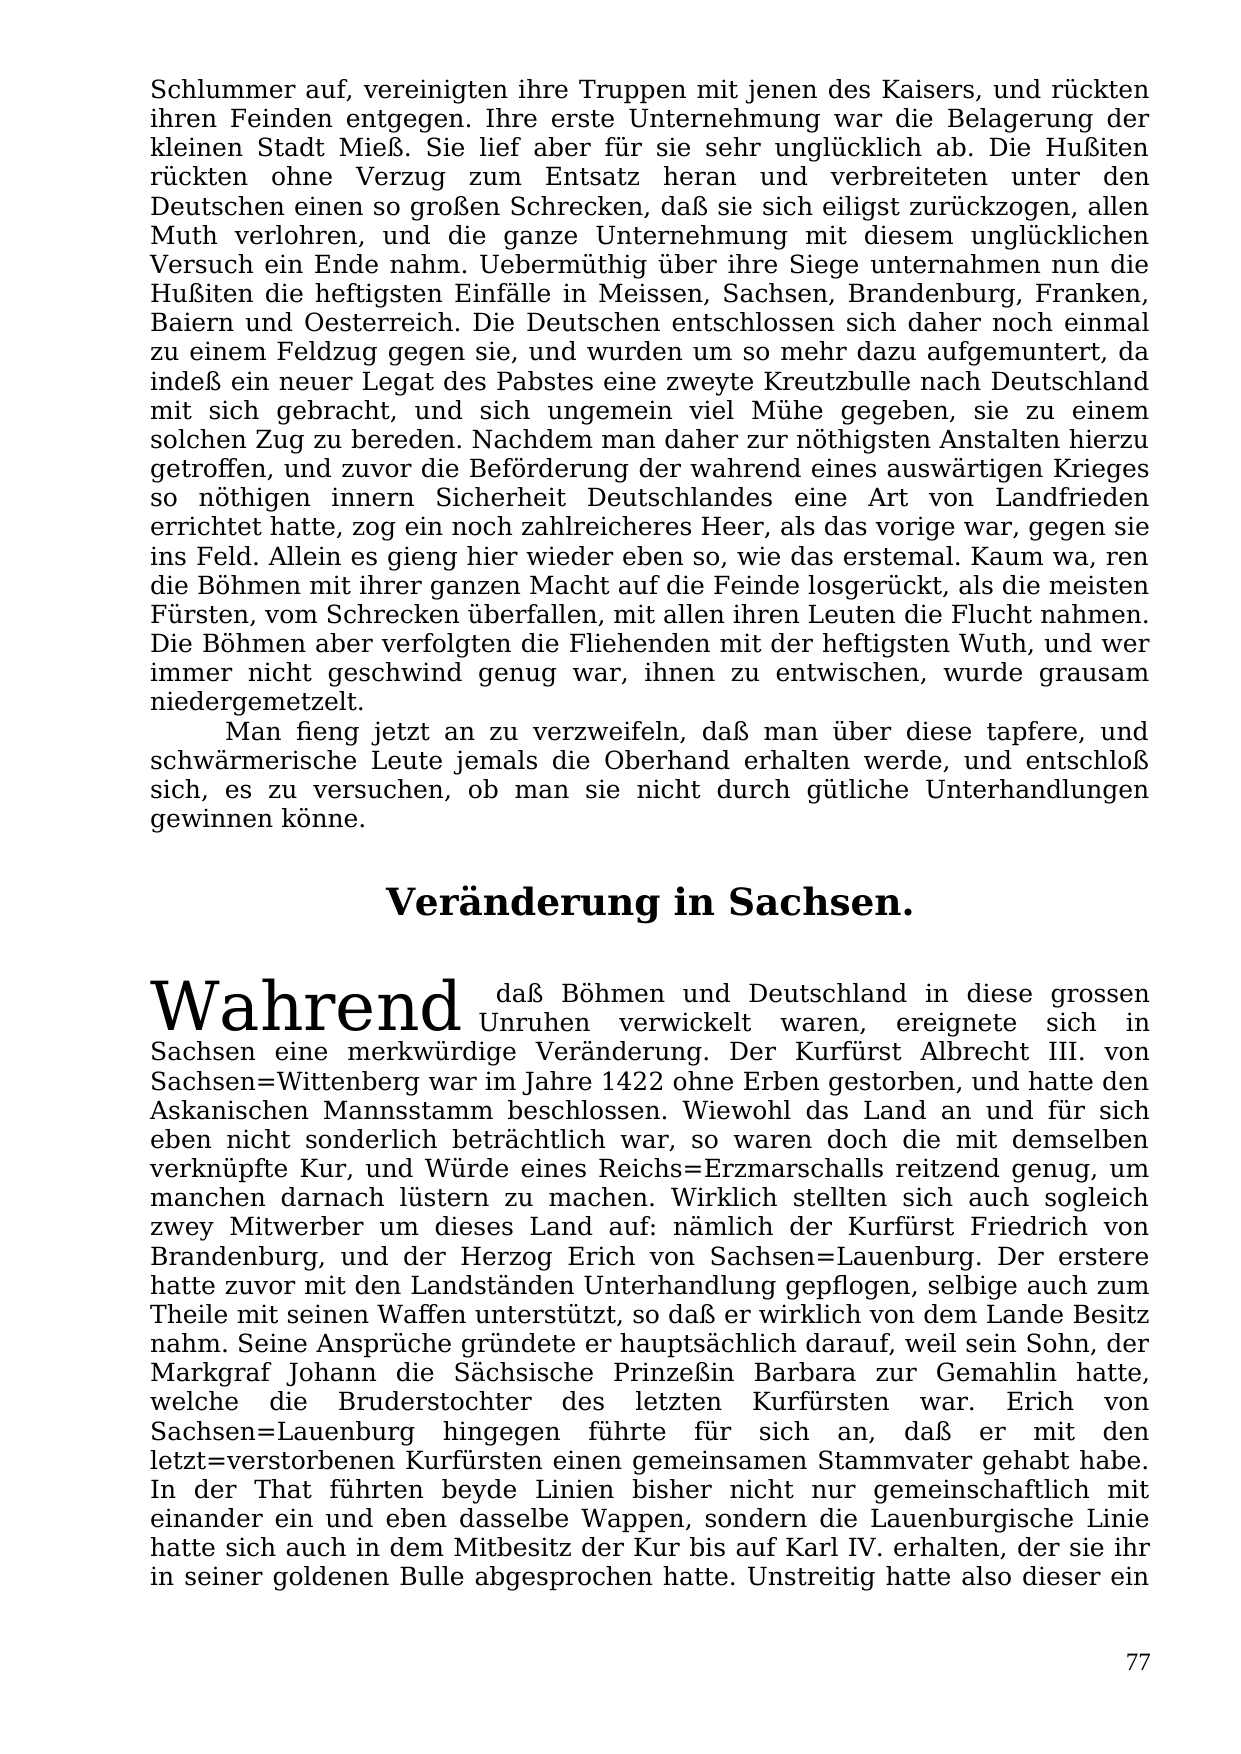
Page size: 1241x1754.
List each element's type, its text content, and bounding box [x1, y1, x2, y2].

text Wahrend daß Böhmen und Deutschland in diese grossen Unruhen verwickelt waren, ereignete sich in Sachsen eine merkwürdige Veränderung. Der Kurfürst Albrecht III. von Sachsen=Wittenberg war im Jahre 1422 ohne Erben gestorben, und hatte den Askanischen Mannsstamm beschlossen. Wiewohl das Land an und für sich eben nicht sonderlich beträchtlich war, so waren doch die mit demselben verknüpfte Kur, und Würde eines Reichs=Erzmarschalls reitzend genug, um manchen darnach lüstern zu machen. Wirklich stellten sich auch sogleich zwey Mitwerber um dieses Land auf: nämlich der Kurfürst Friedrich von Brandenburg, und der Herzog Erich von Sachsen=Lauenburg. Der erstere hatte zuvor mit den Landständen Unterhandlung gepflogen, selbige auch zum Theile mit seinen Waffen unterstützt, so daß er wirklich von dem Lande Besitz nahm. Seine Ansprüche gründete er hauptsächlich darauf, weil sein Sohn, der Markgraf Johann die Sächsische Prinzeßin Barbara zur Gemahlin hatte, welche die Bruderstochter des letzten Kurfürsten war. Erich von Sachsen=Lauenburg hingegen führte für sich an, daß er mit den letzt=verstorbenen Kurfürsten einen gemeinsamen Stammvater gehabt habe. In der That führten beyde Linien bisher nicht nur gemeinschaftlich mit einander ein und eben dasselbe Wappen, sondern die Lauenburgische Linie hatte sich auch in dem Mitbesitz der Kur bis auf Karl IV. erhalten, der sie ihr in seiner goldenen Bulle abgesprochen hatte. Unstreitig hatte also dieser ein [150, 979, 1151, 1592]
text Veränderung in Sachsen. [150, 862, 1151, 924]
text Man fieng jetzt an zu verzweifeln, daß man über diese tapfere, und schwärmerische Leute jemals die Oberhand erhalten werde, und entschloß sich, es zu versuchen, ob man sie nicht durch gütliche Unterhandlungen gewinnen könne. [150, 717, 1151, 833]
text Schlummer auf, vereinigten ihre Truppen mit jenen des Kaisers, und rückten ihren Feinden entgegen. Ihre erste Unternehmung war die Belagerung der kleinen Stadt Mieß. Sie lief aber für sie sehr unglücklich ab. Die Hußiten rückten ohne Verzug zum Entsatz heran und verbreiteten unter den Deutschen einen so großen Schrecken, daß sie sich eiligst zurückzogen, allen Muth verlohren, und die ganze Unternehmung mit diesem unglücklichen Versuch ein Ende nahm. Uebermüthig über ihre Siege unternahmen nun die Hußiten die heftigsten Einfälle in Meissen, Sachsen, Brandenburg, Franken, Baiern und Oesterreich. Die Deutschen entschlossen sich daher noch einmal zu einem Feldzug gegen sie, und wurden um so mehr dazu aufgemuntert, da indeß ein neuer Legat des Pabstes eine zweyte Kreutzbulle nach Deutschland mit sich gebracht, und sich ungemein viel Mühe gegeben, sie zu einem solchen Zug zu bereden. Nachdem man daher zur nöthigsten Anstalten hierzu getroffen, und zuvor die Beförderung der wahrend eines auswärtigen Krieges so nöthigen innern Sicherheit Deutschlandes eine Art von Landfrieden errichtet hatte, zog ein noch zahlreicheres Heer, als das vorige war, gegen sie ins Feld. Allein es gieng hier wieder eben so, wie das erstemal. Kaum wa, ren die Böhmen mit ihrer ganzen Macht auf die Feinde losgerückt, als die meisten Fürsten, vom Schrecken überfallen, mit allen ihren Leuten die Flucht nahmen. Die Böhmen aber verfolgten die Fliehenden mit der heftigsten Wuth, und wer immer nicht geschwind genug war, ihnen zu entwischen, wurde grausam niedergemetzelt. [150, 75, 1151, 717]
